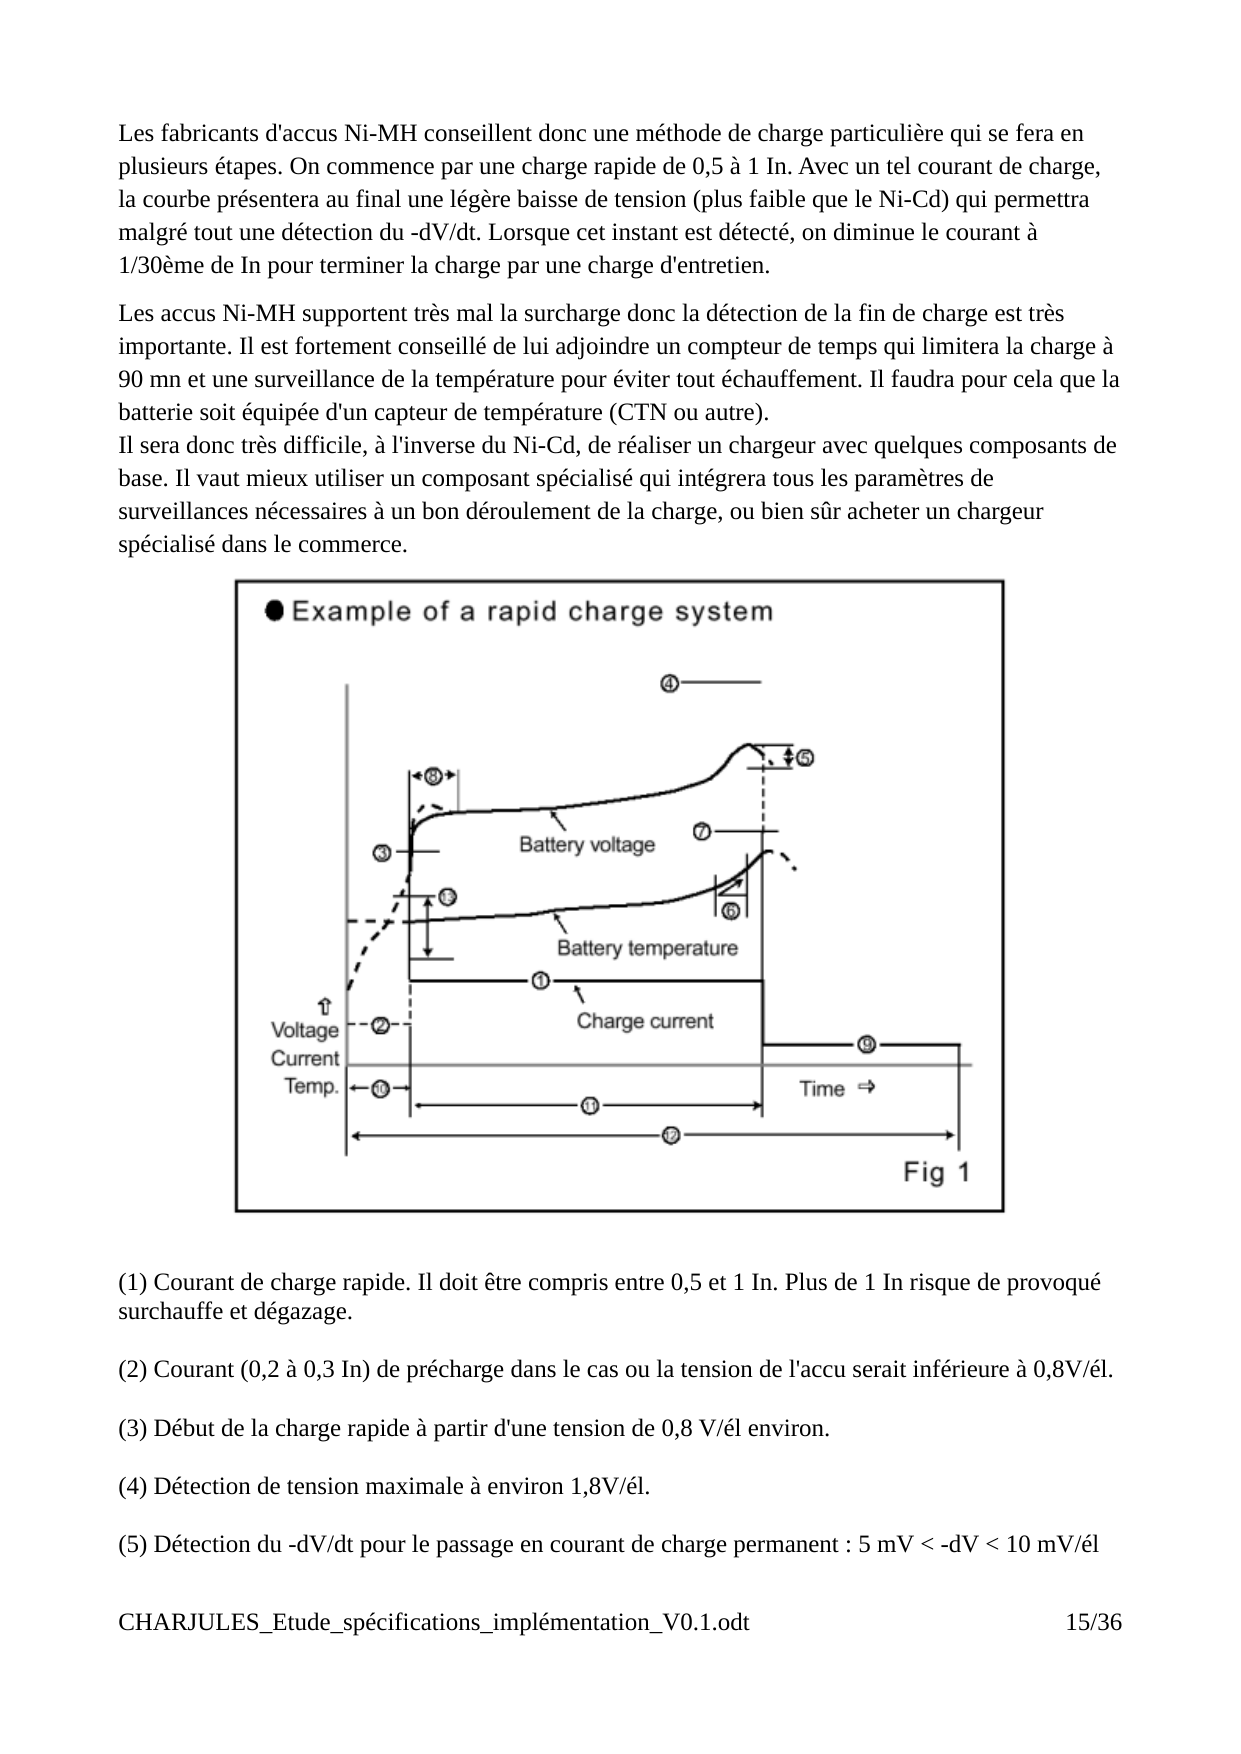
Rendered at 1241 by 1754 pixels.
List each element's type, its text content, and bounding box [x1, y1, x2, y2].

table_cell (5) Détection du -dV/dt pour le passage en courant de charge permanent : 5 mV < -dV < 10 mV/él [118, 1529, 1165, 1558]
table_header (1) Courant de charge rapide. Il doit être compris entre 0,5 et 1 In. Plus de 1 In risque de provoqué surchauffe et dégazage. (2) Courant (0,2 à 0,3 In) de précharge dans le cas ou la tension de l'accu serait inférieure à 0,8V/él. (3) Début de la charge rapide à partir d'une tension de 0,8 V/él environ. (4) Détection de tension maximale à environ 1,8V/él. [118, 1268, 1154, 1529]
text Les accus Ni-MH supportent très mal la surcharge donc la détection de la fin de charge est très importante. Il est fortement conseillé de lui adjoindre un compteur de temps qui limitera la charge à 90 mn et une surveillance de la température pour éviter tout échauffement. Il faudra pour cela que la batterie soit équipée d'un capteur de température (CTN ou autre). Il sera donc très difficile, à l'inverse du Ni-Cd, de réaliser un chargeur avec quelques composants de base. Il vaut mieux utiliser un composant spécialisé qui intégrera tous les paramètres de surveillances nécessaires à un bon déroulement de la charge, ou bien sûr acheter un chargeur spécialisé dans le commerce. [118, 298, 1122, 558]
table_header [1155, 1268, 1165, 1529]
picture [229, 576, 1011, 1216]
text Les fabricants d'accus Ni-MH conseillent donc une méthode de charge particulière qui se fera en plusieurs étapes. On commence par une charge rapide de 0,5 à 1 In. Avec un tel courant de charge, la courbe présentera au final une légère baisse de tension (plus faible que le Ni-Cd) qui permettra malgré tout une détection du -dV/dt. Lorsque cet instant est détecté, on diminue le courant à 1/30ème de In pour terminer la charge par une charge d'entretien. [118, 118, 1122, 279]
